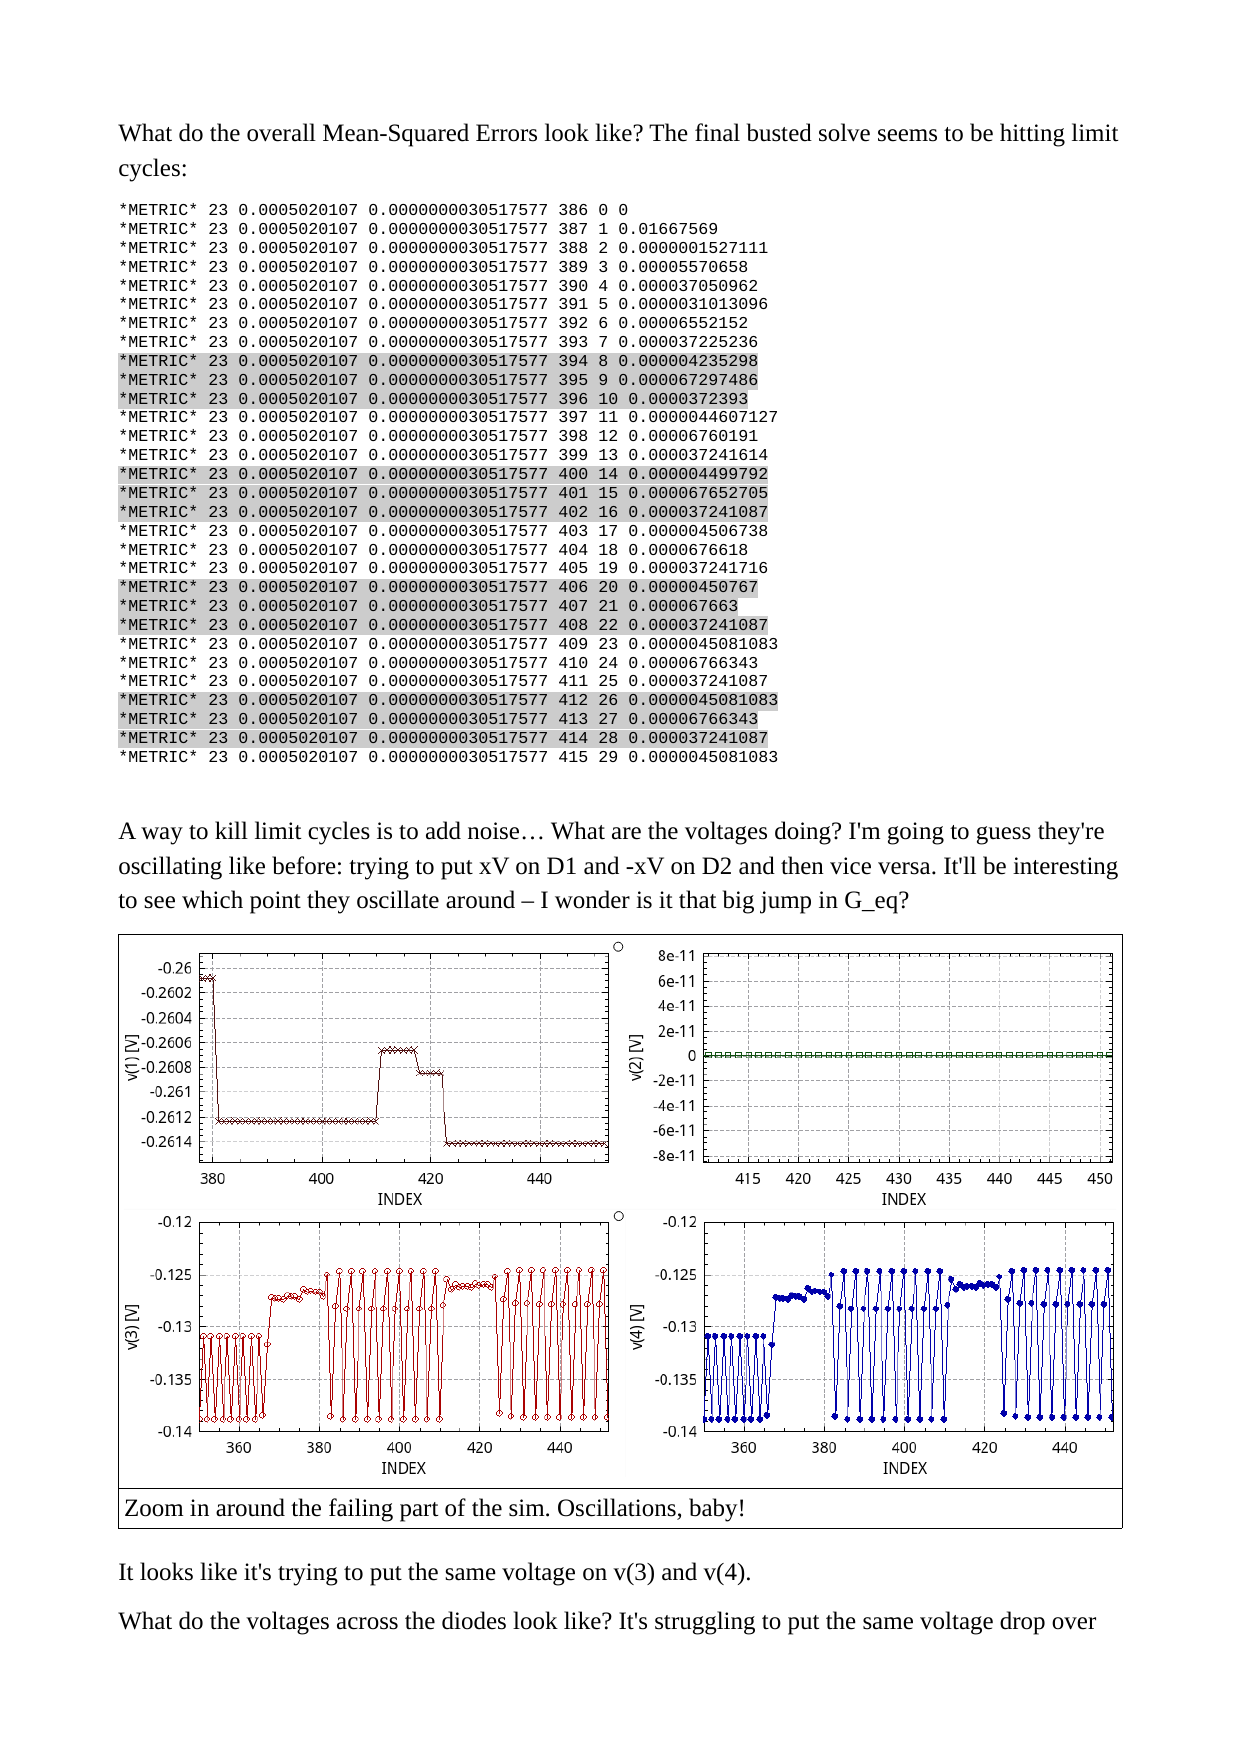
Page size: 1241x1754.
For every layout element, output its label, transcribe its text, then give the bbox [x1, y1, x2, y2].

text *METRIC* 23 0.0005020107 0.0000000030517577 397 11 0.0000044607127 [118, 409, 1122, 428]
text *METRIC* 23 0.0005020107 0.0000000030517577 405 19 0.000037241716 [118, 560, 1122, 579]
text *METRIC* 23 0.0005020107 0.0000000030517577 404 18 0.0000676618 [118, 541, 1122, 560]
text A way to kill limit cycles is to add noise… What are the voltages doing? I'm going to guess they're oscillating like before: trying to put xV on D1 and -xV on D2 and then vice versa. It'll be interesting to see which point they oscillate around – I wonder is it that big jump in G_eq? [118, 816, 1122, 914]
text *METRIC* 23 0.0005020107 0.0000000030517577 403 17 0.000004506738 [118, 522, 1122, 541]
text What do the overall Mean-Squared Errors look like? The final busted solve seems to be hitting limit cycles: [118, 118, 1122, 181]
text *METRIC* 23 0.0005020107 0.0000000030517577 402 16 0.000037241087 [118, 503, 1122, 522]
text *METRIC* 23 0.0005020107 0.0000000030517577 386 0 0 [118, 202, 1122, 221]
text *METRIC* 23 0.0005020107 0.0000000030517577 399 13 0.000037241614 [118, 447, 1122, 466]
text *METRIC* 23 0.0005020107 0.0000000030517577 391 5 0.0000031013096 [118, 296, 1122, 315]
text *METRIC* 23 0.0005020107 0.0000000030517577 395 9 0.000067297486 [118, 371, 1122, 390]
text What do the voltages across the diodes look like? It's struggling to put the same voltage drop over [118, 1606, 1122, 1634]
table_header [119, 935, 1122, 1488]
text *METRIC* 23 0.0005020107 0.0000000030517577 411 25 0.000037241087 [118, 673, 1122, 692]
text *METRIC* 23 0.0005020107 0.0000000030517577 412 26 0.0000045081083 [118, 692, 1122, 711]
text *METRIC* 23 0.0005020107 0.0000000030517577 389 3 0.00005570658 [118, 258, 1122, 277]
text *METRIC* 23 0.0005020107 0.0000000030517577 406 20 0.00000450767 [118, 579, 1122, 598]
text *METRIC* 23 0.0005020107 0.0000000030517577 394 8 0.000004235298 [118, 352, 1122, 371]
text *METRIC* 23 0.0005020107 0.0000000030517577 408 22 0.000037241087 [118, 616, 1122, 635]
table_cell Zoom in around the failing part of the sim. Oscillations, baby! [119, 1489, 1122, 1528]
text *METRIC* 23 0.0005020107 0.0000000030517577 396 10 0.0000372393 [118, 390, 1122, 409]
text *METRIC* 23 0.0005020107 0.0000000030517577 387 1 0.01667569 [118, 221, 1122, 239]
text *METRIC* 23 0.0005020107 0.0000000030517577 392 6 0.00006552152 [118, 315, 1122, 334]
text *METRIC* 23 0.0005020107 0.0000000030517577 400 14 0.000004499792 [118, 466, 1122, 484]
picture [123, 940, 1117, 1477]
text *METRIC* 23 0.0005020107 0.0000000030517577 398 12 0.00006760191 [118, 428, 1122, 447]
text *METRIC* 23 0.0005020107 0.0000000030517577 414 28 0.000037241087 [118, 729, 1122, 748]
text *METRIC* 23 0.0005020107 0.0000000030517577 409 23 0.0000045081083 [118, 635, 1122, 654]
text *METRIC* 23 0.0005020107 0.0000000030517577 415 29 0.0000045081083 [118, 748, 1122, 767]
text *METRIC* 23 0.0005020107 0.0000000030517577 401 15 0.000067652705 [118, 484, 1122, 503]
text *METRIC* 23 0.0005020107 0.0000000030517577 393 7 0.000037225236 [118, 334, 1122, 352]
text *METRIC* 23 0.0005020107 0.0000000030517577 407 21 0.000067663 [118, 598, 1122, 616]
text *METRIC* 23 0.0005020107 0.0000000030517577 410 24 0.00006766343 [118, 654, 1122, 673]
text *METRIC* 23 0.0005020107 0.0000000030517577 388 2 0.0000001527111 [118, 239, 1122, 258]
text *METRIC* 23 0.0005020107 0.0000000030517577 390 4 0.000037050962 [118, 277, 1122, 296]
text It looks like it's trying to put the same voltage on v(3) and v(4). [118, 1557, 1122, 1586]
text *METRIC* 23 0.0005020107 0.0000000030517577 413 27 0.00006766343 [118, 711, 1122, 729]
